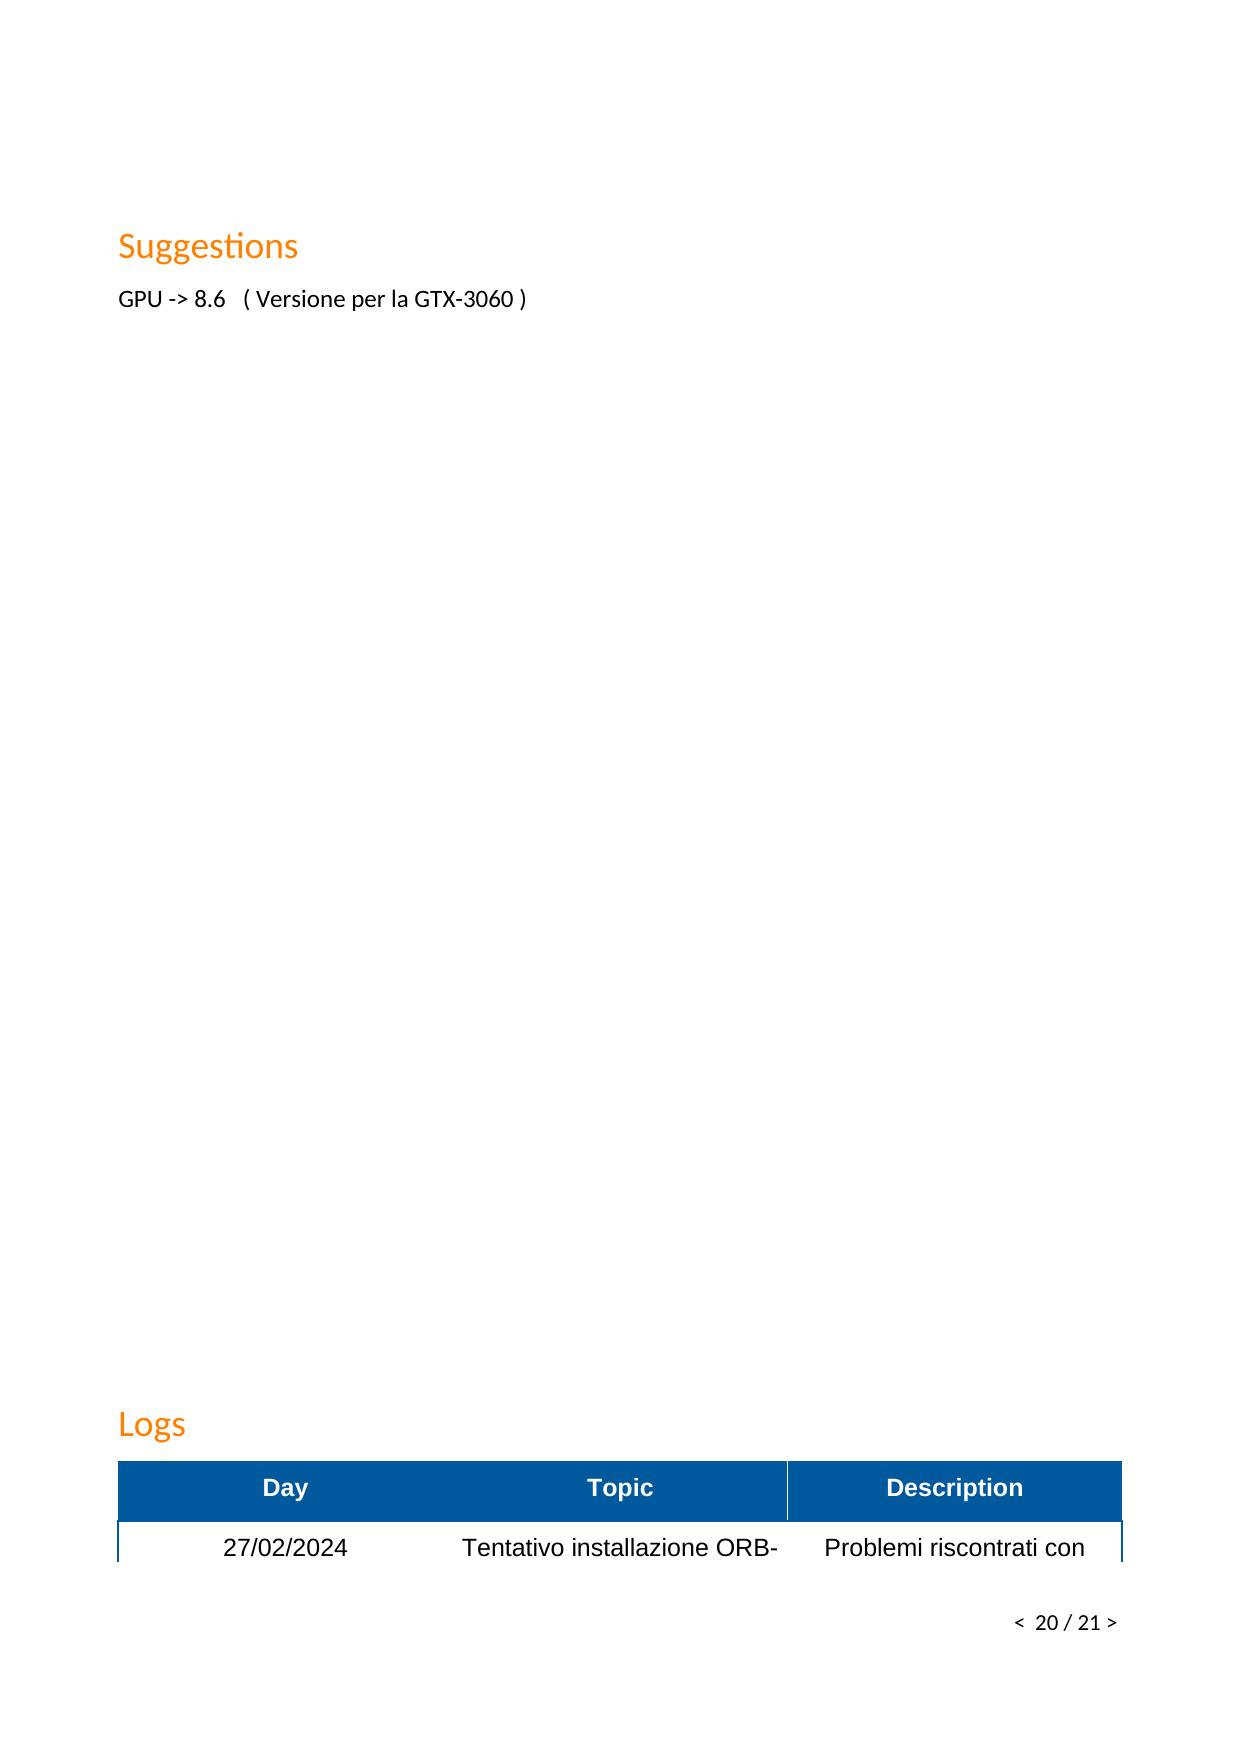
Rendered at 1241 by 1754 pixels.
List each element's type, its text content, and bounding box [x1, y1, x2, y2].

subtitle Suggestions [118, 222, 1122, 268]
table_cell 27/02/2024 [119, 1522, 453, 1562]
subtitle Logs [118, 1399, 1122, 1445]
text GPU -> 8.6 ( Versione per la GTX-3060 ) [118, 284, 1122, 314]
table_header Day [118, 1461, 453, 1520]
table_header Topic [453, 1461, 787, 1520]
table_header Description [788, 1461, 1122, 1520]
table_cell Tentativo installazione ORB- [453, 1522, 787, 1562]
table_cell Problemi riscontrati con [788, 1522, 1121, 1562]
